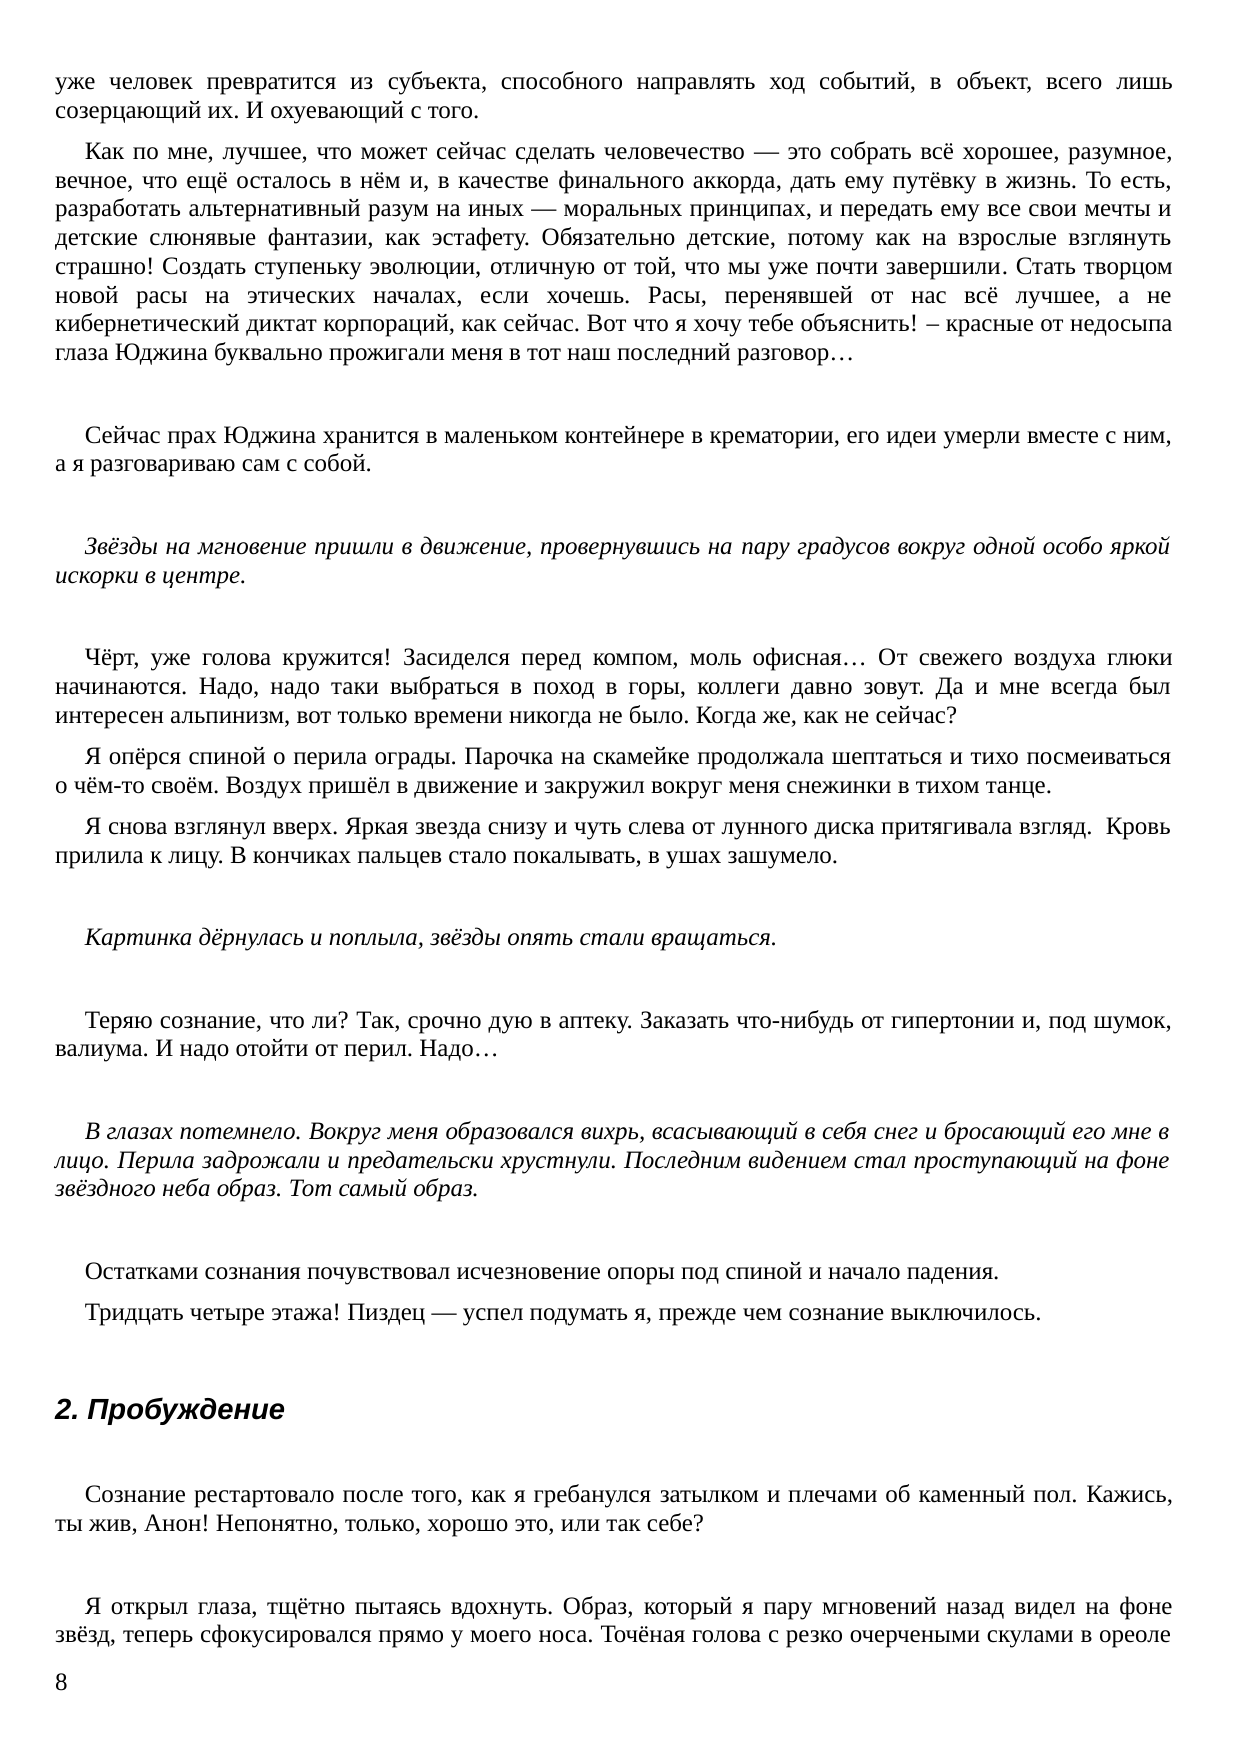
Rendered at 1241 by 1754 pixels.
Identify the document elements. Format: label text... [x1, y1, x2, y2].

text Я открыл глаза, тщётно пытаясь вдохнуть. Образ, который я пару мгновений назад видел на фоне звёзд, теперь сфокусировался прямо у моего носа. Точёная голова с резко очерчеными скулами в ореоле [55, 1591, 1173, 1648]
text Я снова взглянул вверх. Яркая звезда снизу и чуть слева от лунного диска притягивала взгляд. Кровь прилила к лицу. В кончиках пальцев стало покалывать, в ушах зашумело. [55, 811, 1173, 868]
text Сейчас прах Юджина хранится в маленьком контейнере в крематории, его идеи умерли вместе с ним, а я разговариваю сам с собой. [55, 420, 1173, 477]
text Чёрт, уже голова кружится! Засиделся перед компом, моль офисная… От свежего воздуха глюки начинаются. Надо, надо таки выбраться в поход в горы, коллеги давно зовут. Да и мне всегда был интересен альпинизм, вот только времени никогда не было. Когда же, как не сейчас? [55, 642, 1173, 728]
text Звёзды на мгновение пришли в движение, провернувшись на пару градусов вокруг одной особо яркой искорки в центре. [55, 531, 1173, 588]
text Картинка дёрнулась и поплыла, звёзды опять стали вращаться. [55, 922, 1173, 951]
text Остатками сознания почувствовал исчезновение опоры под спиной и начало падения. [55, 1256, 1173, 1285]
subtitle 2. Пробуждение [55, 1392, 1173, 1426]
text уже человек превратится из субъекта, способного направлять ход событий, в объект, всего лишь созерцающий их. И охуевающий с того. [55, 66, 1173, 123]
text В глазах потемнело. Вокруг меня образовался вихрь, всасывающий в себя снег и бросающий его мне в лицо. Перила задрожали и предательски хрустнули. Последним видением стал проступающий на фоне звёздного неба образ. Тот самый образ. [55, 1116, 1173, 1202]
text Теряю сознание, что ли? Так, срочно дую в аптеку. Заказать что-нибудь от гипертонии и, под шумок, валиума. И надо отойти от перил. Надо… [55, 1005, 1173, 1062]
text Сознание рестартовало после того, как я гребанулся затылком и плечами об каменный пол. Кажись, ты жив, Анон! Непонятно, только, хорошо это, или так себе? [55, 1479, 1173, 1537]
text Я опёрся спиной о перила ограды. Парочка на скамейке продолжала шептаться и тихо посмеиваться о чём-то своём. Воздух пришёл в движение и закружил вокруг меня снежинки в тихом танце. [55, 741, 1173, 798]
text Тридцать четыре этажа! Пиздец — успел подумать я, прежде чем сознание выключилось. [55, 1297, 1173, 1326]
text Как по мне, лучшее, что может сейчас сделать человечество — это собрать всё хорошее, разумное, вечное, что ещё осталось в нём и, в качестве финального аккорда, дать ему путёвку в жизнь. То есть, разработать альтернативный разум на иных — моральных принципах, и передать ему все свои мечты и детские слюнявые фантазии, как эстафету. Обязательно детские, потому как на взрослые взглянуть страшно! Создать ступеньку эволюции, отличную от той, что мы уже почти завершили. Стать творцом новой расы на этических началах, если хочешь. Расы, перенявшей от нас всё лучшее, а не кибернетический диктат корпораций, как сейчас. Вот что я хочу тебе объяснить! – красные от недосыпа глаза Юджина буквально прожигали меня в тот наш последний разговор… [55, 136, 1173, 366]
